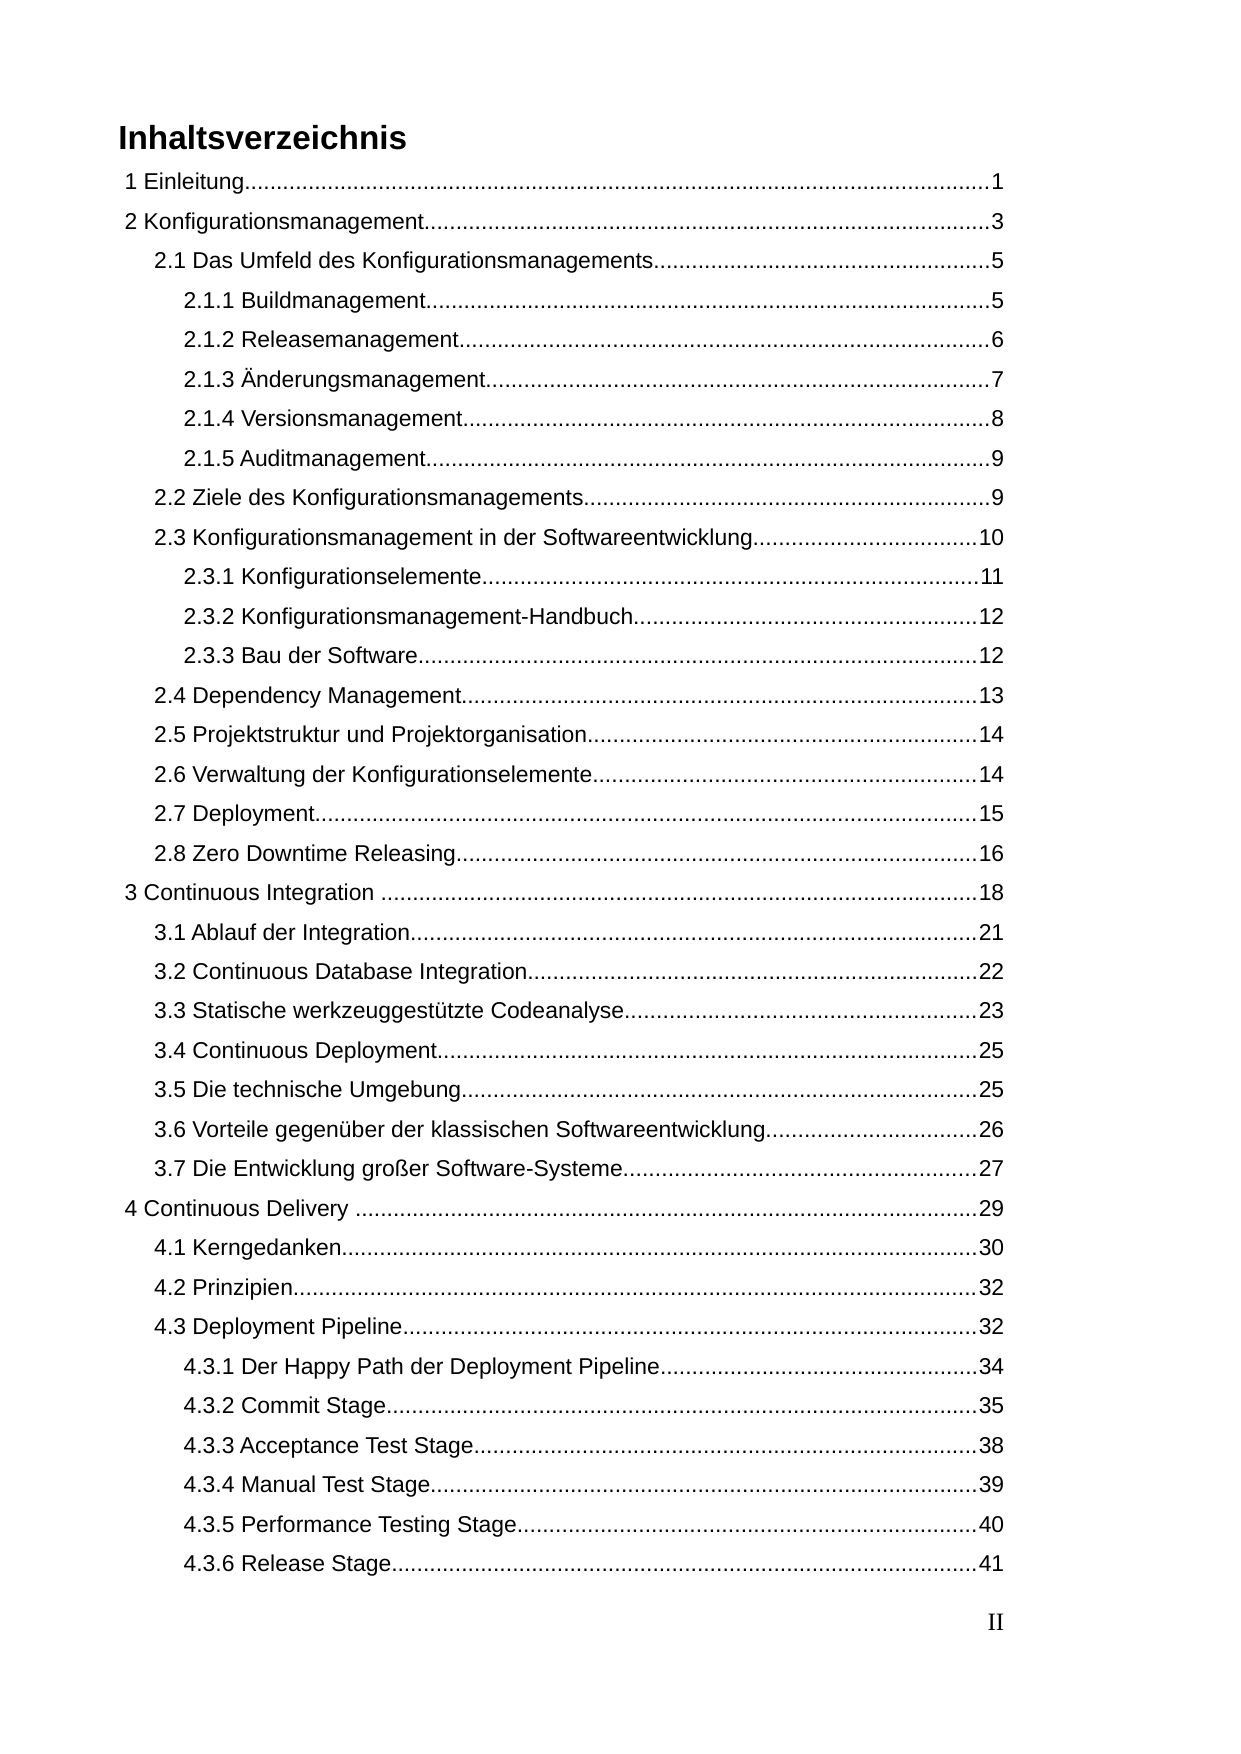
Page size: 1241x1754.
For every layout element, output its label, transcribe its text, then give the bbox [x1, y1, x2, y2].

text 4.3 Deployment Pipeline 32 [148, 1313, 1004, 1339]
text 3.5 Die technische Umgebung 25 [148, 1076, 1004, 1103]
text 2.2 Ziele des Konfigurationsmanagements 9 [148, 484, 1004, 511]
text 2.5 Projektstruktur und Projektorganisation 14 [148, 721, 1004, 747]
text 4.1 Kerngedanken 30 [148, 1234, 1004, 1261]
text 3.7 Die Entwicklung großer Software-Systeme 27 [148, 1155, 1004, 1182]
text 2.1.3 Änderungsmanagement 7 [177, 366, 1004, 392]
text 3.1 Ablauf der Integration 21 [148, 918, 1004, 945]
text 3.6 Vorteile gegenüber der klassischen Softwareentwicklung 26 [148, 1116, 1004, 1142]
text 3 Continuous Integration 18 [118, 879, 1004, 905]
text 2.1.2 Releasemanagement 6 [177, 326, 1004, 353]
text 2 Konfigurationsmanagement 3 [118, 208, 1004, 234]
text 1 Einleitung 1 [118, 168, 1004, 195]
text 3.4 Continuous Deployment 25 [148, 1037, 1004, 1063]
text 4.3.4 Manual Test Stage 39 [177, 1471, 1004, 1497]
text 4 Continuous Delivery 29 [118, 1195, 1004, 1221]
text 4.3.6 Release Stage 41 [177, 1550, 1004, 1576]
text 2.7 Deployment 15 [148, 800, 1004, 826]
text 2.3.3 Bau der Software 12 [177, 642, 1004, 668]
text 3.2 Continuous Database Integration 22 [148, 958, 1004, 984]
text 4.3.3 Acceptance Test Stage 38 [177, 1432, 1004, 1458]
text 2.3.2 Konfigurationsmanagement-Handbuch 12 [177, 603, 1004, 629]
text 2.1 Das Umfeld des Konfigurationsmanagements 5 [148, 247, 1004, 274]
subtitle Inhaltsverzeichnis [118, 118, 1004, 157]
text 2.1.5 Auditmanagement 9 [177, 445, 1004, 471]
text 4.3.1 Der Happy Path der Deployment Pipeline 34 [177, 1353, 1004, 1379]
text 4.3.5 Performance Testing Stage 40 [177, 1511, 1004, 1537]
text 2.6 Verwaltung der Konfigurationselemente 14 [148, 761, 1004, 787]
text 4.2 Prinzipien 32 [148, 1274, 1004, 1300]
text 2.3.1 Konfigurationselemente 11 [177, 563, 1004, 589]
text 2.8 Zero Downtime Releasing 16 [148, 839, 1004, 866]
text 2.4 Dependency Management 13 [148, 682, 1004, 708]
text 2.1.1 Buildmanagement 5 [177, 287, 1004, 313]
text 2.1.4 Versionsmanagement 8 [177, 405, 1004, 432]
text 3.3 Statische werkzeuggestützte Codeanalyse 23 [148, 997, 1004, 1024]
text 2.3 Konfigurationsmanagement in der Softwareentwicklung 10 [148, 524, 1004, 550]
text 4.3.2 Commit Stage 35 [177, 1392, 1004, 1418]
